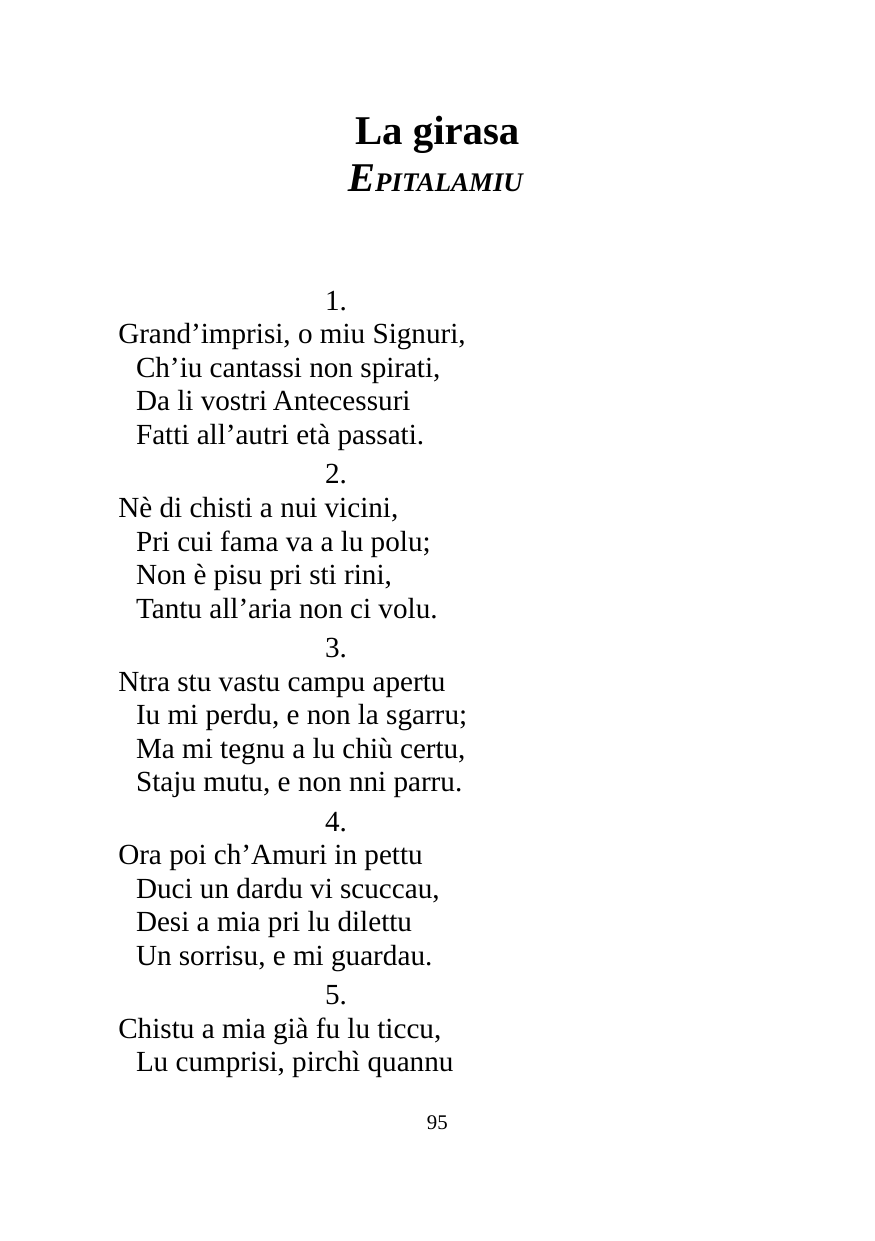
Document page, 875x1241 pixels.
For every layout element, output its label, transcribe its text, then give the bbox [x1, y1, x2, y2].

text 1. [325, 283, 768, 316]
text 3. [325, 630, 768, 664]
text Grand’imprisi, o miu Signuri, Ch’iu cantassi non spirati, Da li vostri Antecessuri Fatti all’autri età passati. [118, 316, 768, 451]
text 5. [325, 977, 768, 1011]
text Ora poi ch’Amuri in pettu Duci un dardu vi scuccau, Desi a mia pri lu dilettu Un sorrisu, e mi guardau. [118, 837, 768, 972]
text 4. [325, 804, 768, 837]
text Nè di chisti a nui vicini, Pri cui fama va a lu polu; Non è pisu pri sti rini, Tantu all’aria non ci volu. [118, 490, 768, 624]
text Chistu a mia già fu lu ticcu, Lu cumprisi, pirchì quannu [118, 1011, 768, 1078]
text Ntra stu vastu campu apertu Iu mi perdu, e non la sgarru; Ma mi tegnu a lu chiù certu, Staju mutu, e non nni parru. [118, 664, 768, 798]
subtitle La girasa Epitalamiu [106, 106, 768, 200]
text 2. [325, 457, 768, 490]
